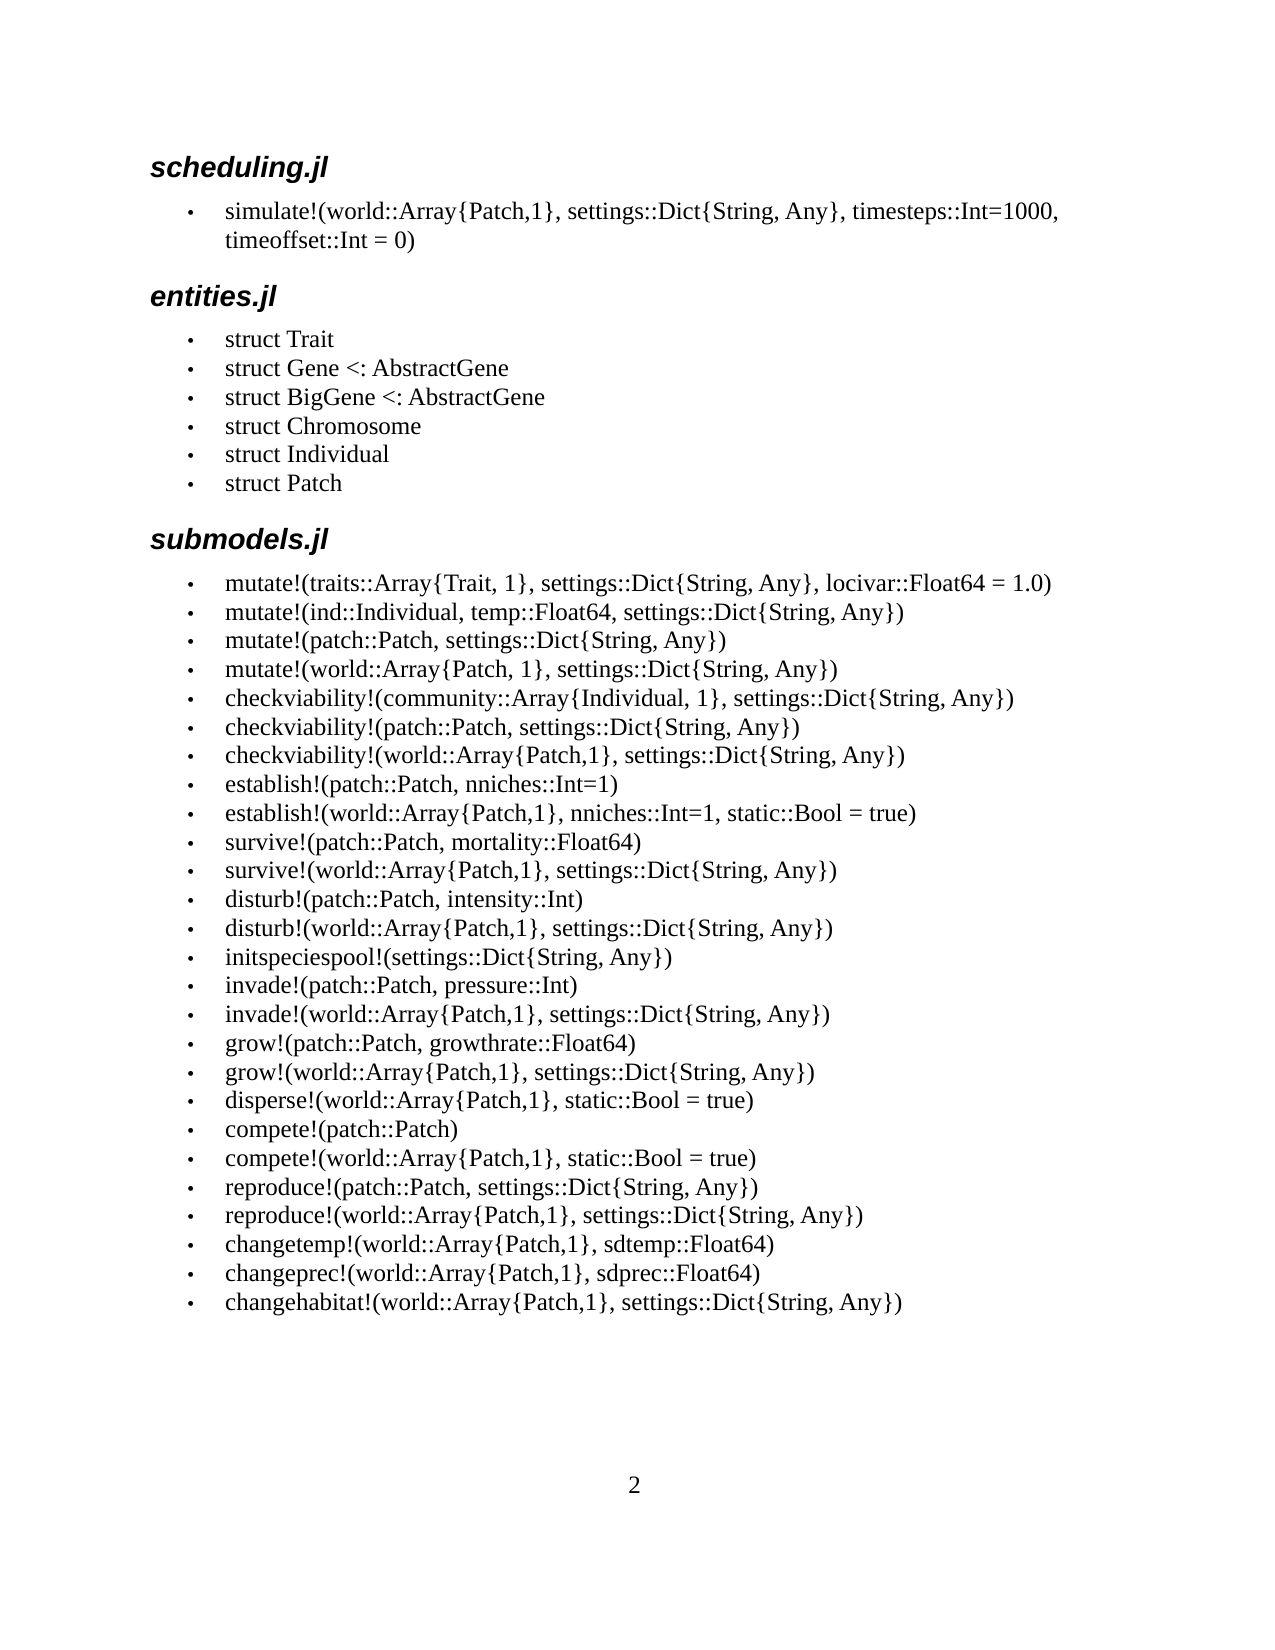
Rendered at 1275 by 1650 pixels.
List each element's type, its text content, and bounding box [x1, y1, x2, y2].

list establish!(world::Array{Patch,1}, nniches::Int=1, static::Bool = true) [187, 798, 1125, 827]
list establish!(patch::Patch, nniches::Int=1) [187, 769, 1125, 798]
list checkviability!(world::Array{Patch,1}, settings::Dict{String, Any}) [187, 741, 1125, 769]
list changeprec!(world::Array{Patch,1}, sdprec::Float64) [187, 1258, 1125, 1287]
list survive!(patch::Patch, mortality::Float64) [187, 827, 1125, 856]
list struct Trait [187, 324, 1125, 353]
list struct Chromosome [187, 411, 1125, 439]
list checkviability!(community::Array{Individual, 1}, settings::Dict{String, Any}) [187, 683, 1125, 712]
list mutate!(ind::Individual, temp::Float64, settings::Dict{String, Any}) [187, 597, 1125, 626]
list struct Patch [187, 468, 1125, 497]
list grow!(patch::Patch, growthrate::Float64) [187, 1028, 1125, 1057]
list initspeciespool!(settings::Dict{String, Any}) [187, 942, 1125, 971]
list reproduce!(patch::Patch, settings::Dict{String, Any}) [187, 1172, 1125, 1201]
list compete!(world::Array{Patch,1}, static::Bool = true) [187, 1143, 1125, 1172]
subtitle scheduling.jl [150, 150, 1125, 183]
list changetemp!(world::Array{Patch,1}, sdtemp::Float64) [187, 1229, 1125, 1258]
list disturb!(world::Array{Patch,1}, settings::Dict{String, Any}) [187, 913, 1125, 942]
list struct BigGene <: AbstractGene [187, 382, 1125, 411]
list struct Individual [187, 439, 1125, 468]
list simulate!(world::Array{Patch,1}, settings::Dict{String, Any}, timesteps::Int=1000, timeoffset::Int = 0) [187, 196, 1125, 253]
list mutate!(world::Array{Patch, 1}, settings::Dict{String, Any}) [187, 654, 1125, 683]
list reproduce!(world::Array{Patch,1}, settings::Dict{String, Any}) [187, 1201, 1125, 1229]
subtitle submodels.jl [150, 522, 1125, 556]
list struct Gene <: AbstractGene [187, 353, 1125, 382]
list disperse!(world::Array{Patch,1}, static::Bool = true) [187, 1086, 1125, 1114]
list mutate!(patch::Patch, settings::Dict{String, Any}) [187, 626, 1125, 654]
list invade!(patch::Patch, pressure::Int) [187, 971, 1125, 999]
list checkviability!(patch::Patch, settings::Dict{String, Any}) [187, 712, 1125, 741]
list invade!(world::Array{Patch,1}, settings::Dict{String, Any}) [187, 999, 1125, 1028]
list changehabitat!(world::Array{Patch,1}, settings::Dict{String, Any}) [187, 1287, 1125, 1316]
subtitle entities.jl [150, 278, 1125, 312]
list disturb!(patch::Patch, intensity::Int) [187, 884, 1125, 913]
list survive!(world::Array{Patch,1}, settings::Dict{String, Any}) [187, 856, 1125, 884]
list mutate!(traits::Array{Trait, 1}, settings::Dict{String, Any}, locivar::Float64 = 1.0) [187, 568, 1125, 597]
list grow!(world::Array{Patch,1}, settings::Dict{String, Any}) [187, 1057, 1125, 1086]
list compete!(patch::Patch) [187, 1114, 1125, 1143]
